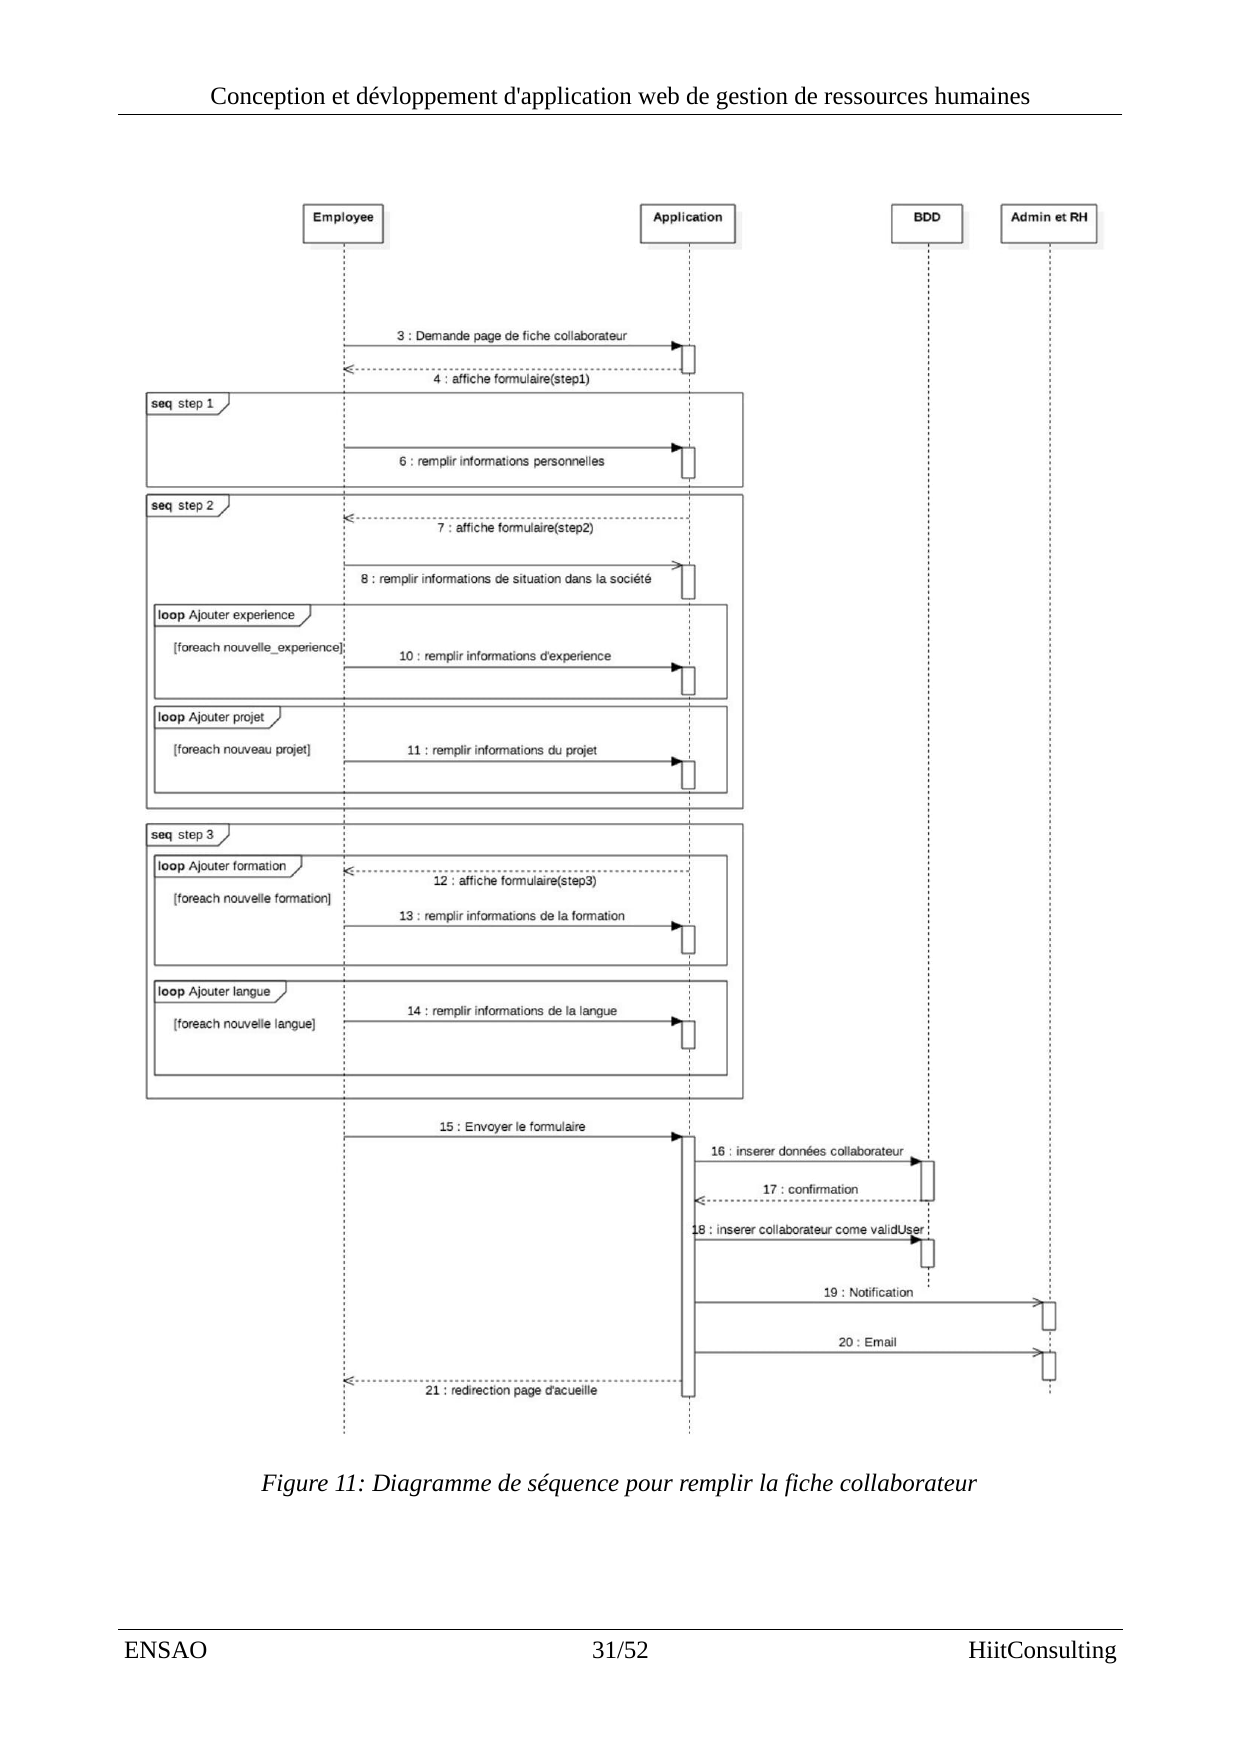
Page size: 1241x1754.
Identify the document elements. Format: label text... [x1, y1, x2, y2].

text Figure 11: Diagramme de séquence pour remplir la fiche collaborateur [118, 1469, 1122, 1497]
picture [118, 174, 1123, 1469]
